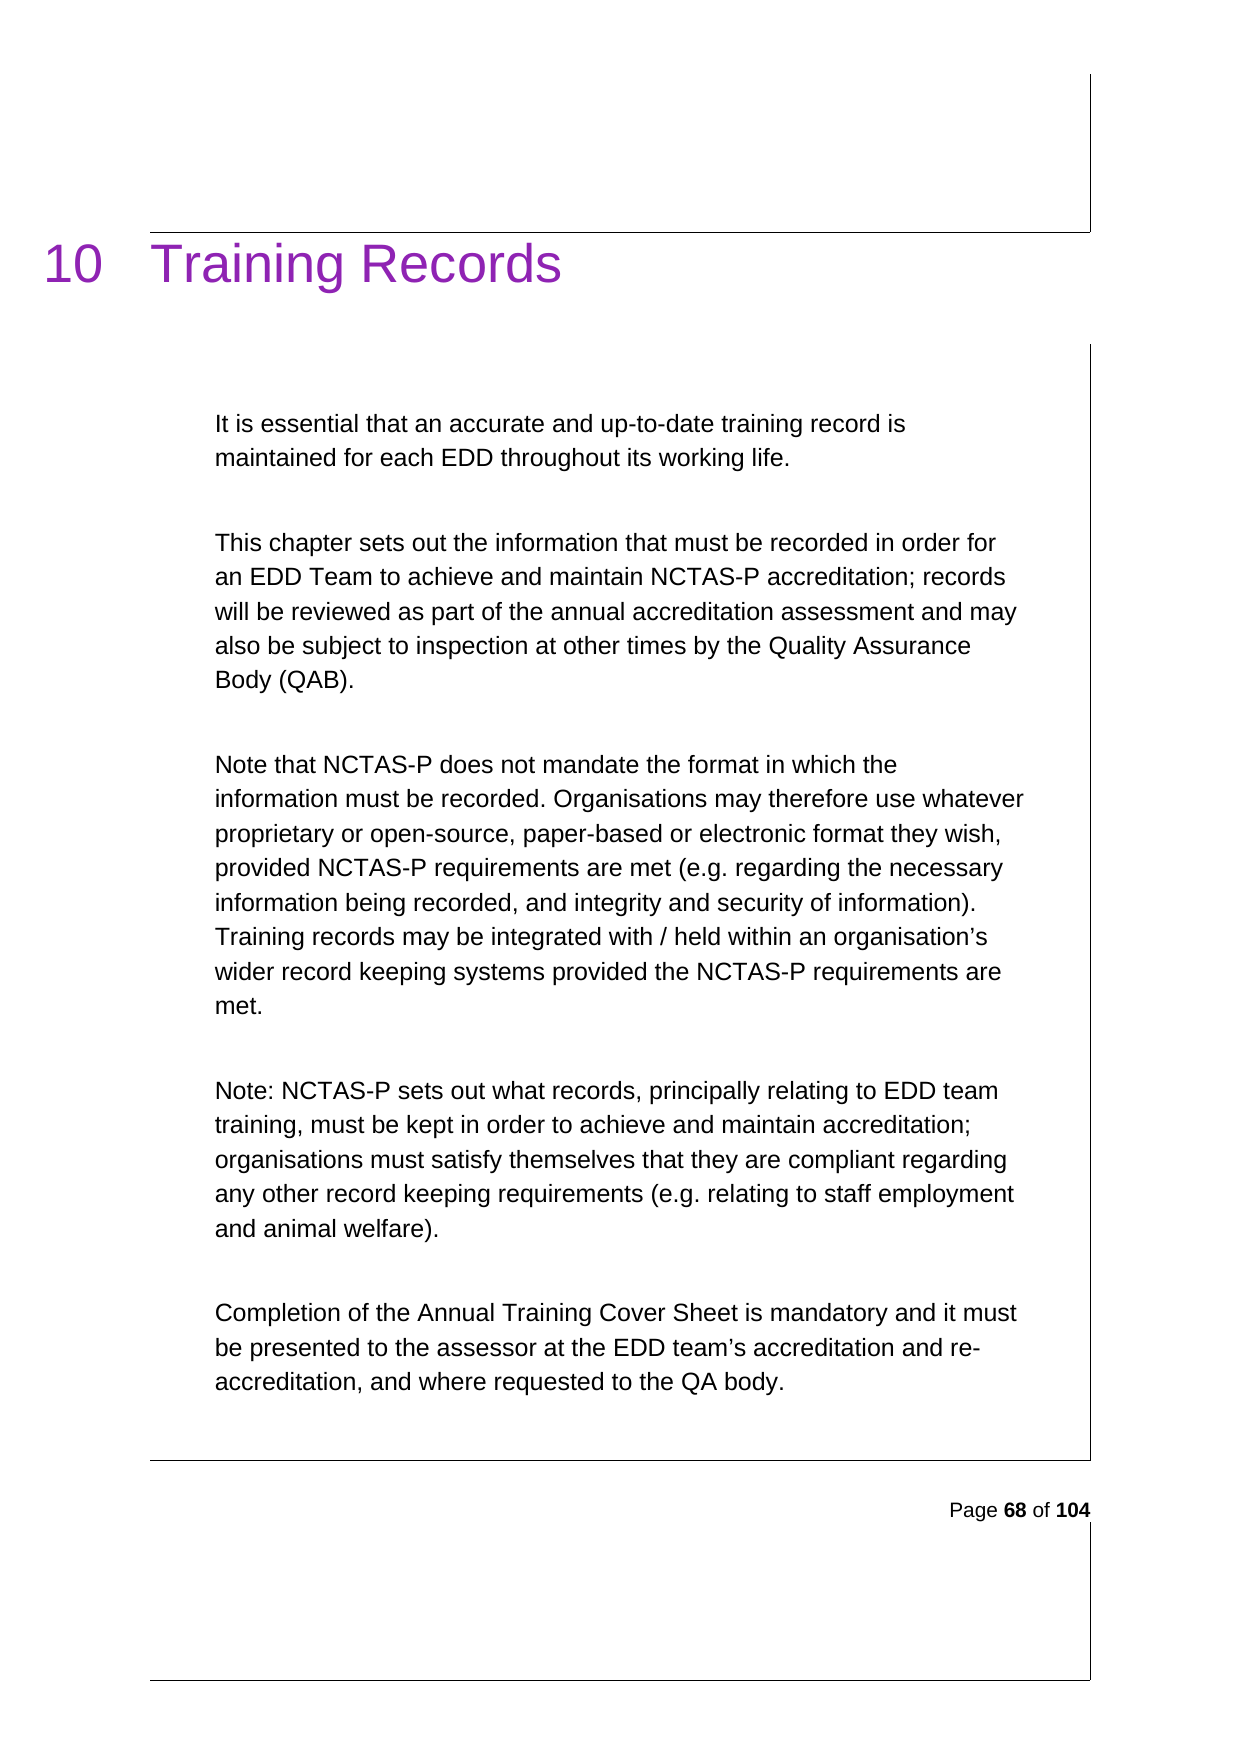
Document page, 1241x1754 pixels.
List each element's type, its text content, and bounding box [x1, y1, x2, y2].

text Note: NCTAS-P sets out what records, principally relating to EDD team training, must be kept in order to achieve and maintain accreditation; organisations must satisfy themselves that they are compliant regarding any other record keeping requirements (e.g. relating to staff employment and animal welfare). [150, 1011, 1090, 1234]
text This chapter sets out the information that must be recorded in order for an EDD Team to achieve and maintain NCTAS-P accreditation; records will be reviewed as part of the annual accreditation assessment and may also be subject to inspection at other times by the Quality Assurance Body (QAB). [150, 463, 1090, 685]
text Completion of the Annual Training Cover Sheet is mandatory and it must be presented to the assessor at the EDD team’s accreditation and re-accreditation, and where requested to the QA body. [150, 1234, 1090, 1460]
text It is essential that an accurate and up-to-date training record is maintained for each EDD throughout its working life. [150, 344, 1090, 463]
text Note that NCTAS-P does not mandate the format in which the information must be recorded. Organisations may therefore use whatever proprietary or open-source, paper-based or electronic format they wish, provided NCTAS-P requirements are met (e.g. regarding the necessary information being recorded, and integrity and security of information). Training records may be integrated with / held within an organisation’s wider record keeping systems provided the NCTAS-P requirements are met. [150, 685, 1090, 1011]
subtitle Training Records [44, 232, 1090, 294]
